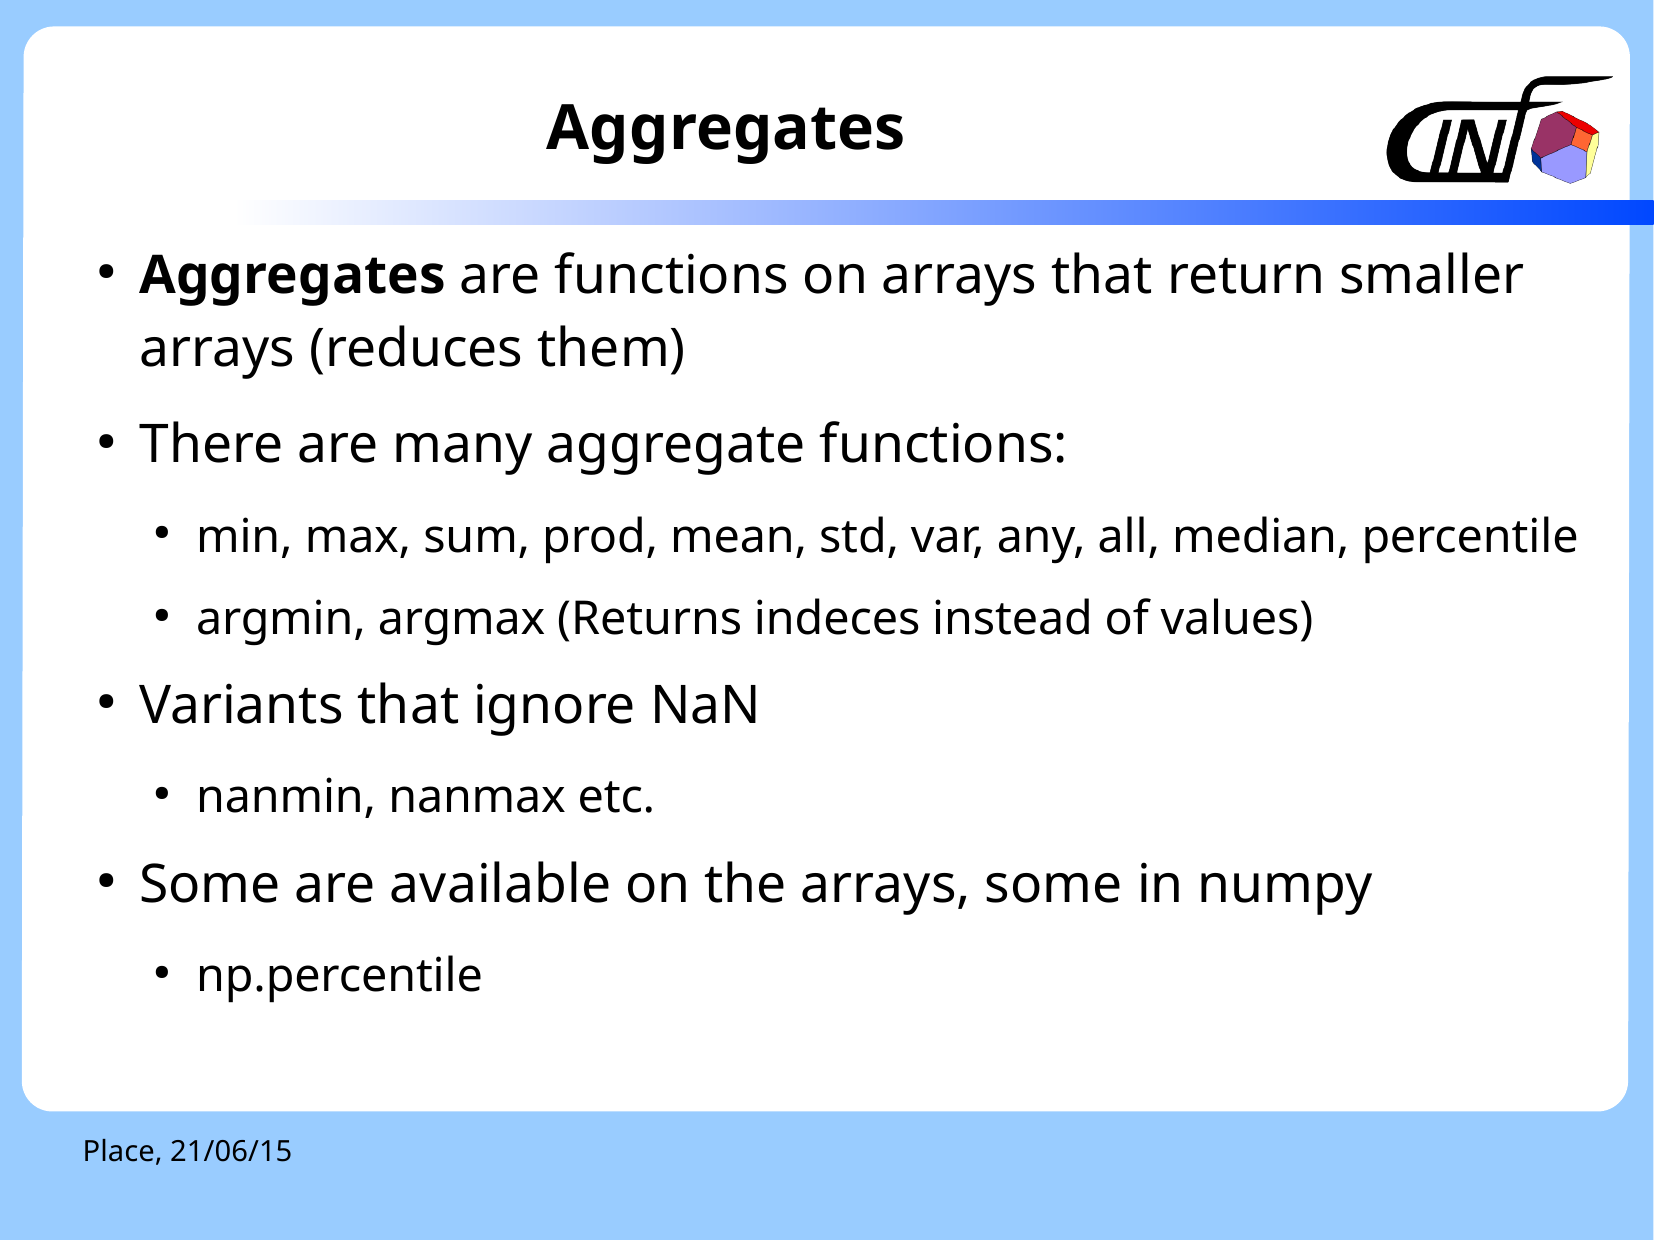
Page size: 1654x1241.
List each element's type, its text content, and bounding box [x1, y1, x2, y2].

title Aggregates [82, 49, 1371, 201]
list Aggregates are functions on arrays that return smaller arrays (reduces them) There are many aggregate functions: min, max, sum, prod, mean, std, var, any, all, median, percentile argmin, argmax (Returns indeces instead of values) Variants that ignore NaN nanmin, nanmax etc. Some are available on the arrays, some in numpy np.percentile [82, 236, 1583, 1055]
picture [1386, 76, 1613, 184]
